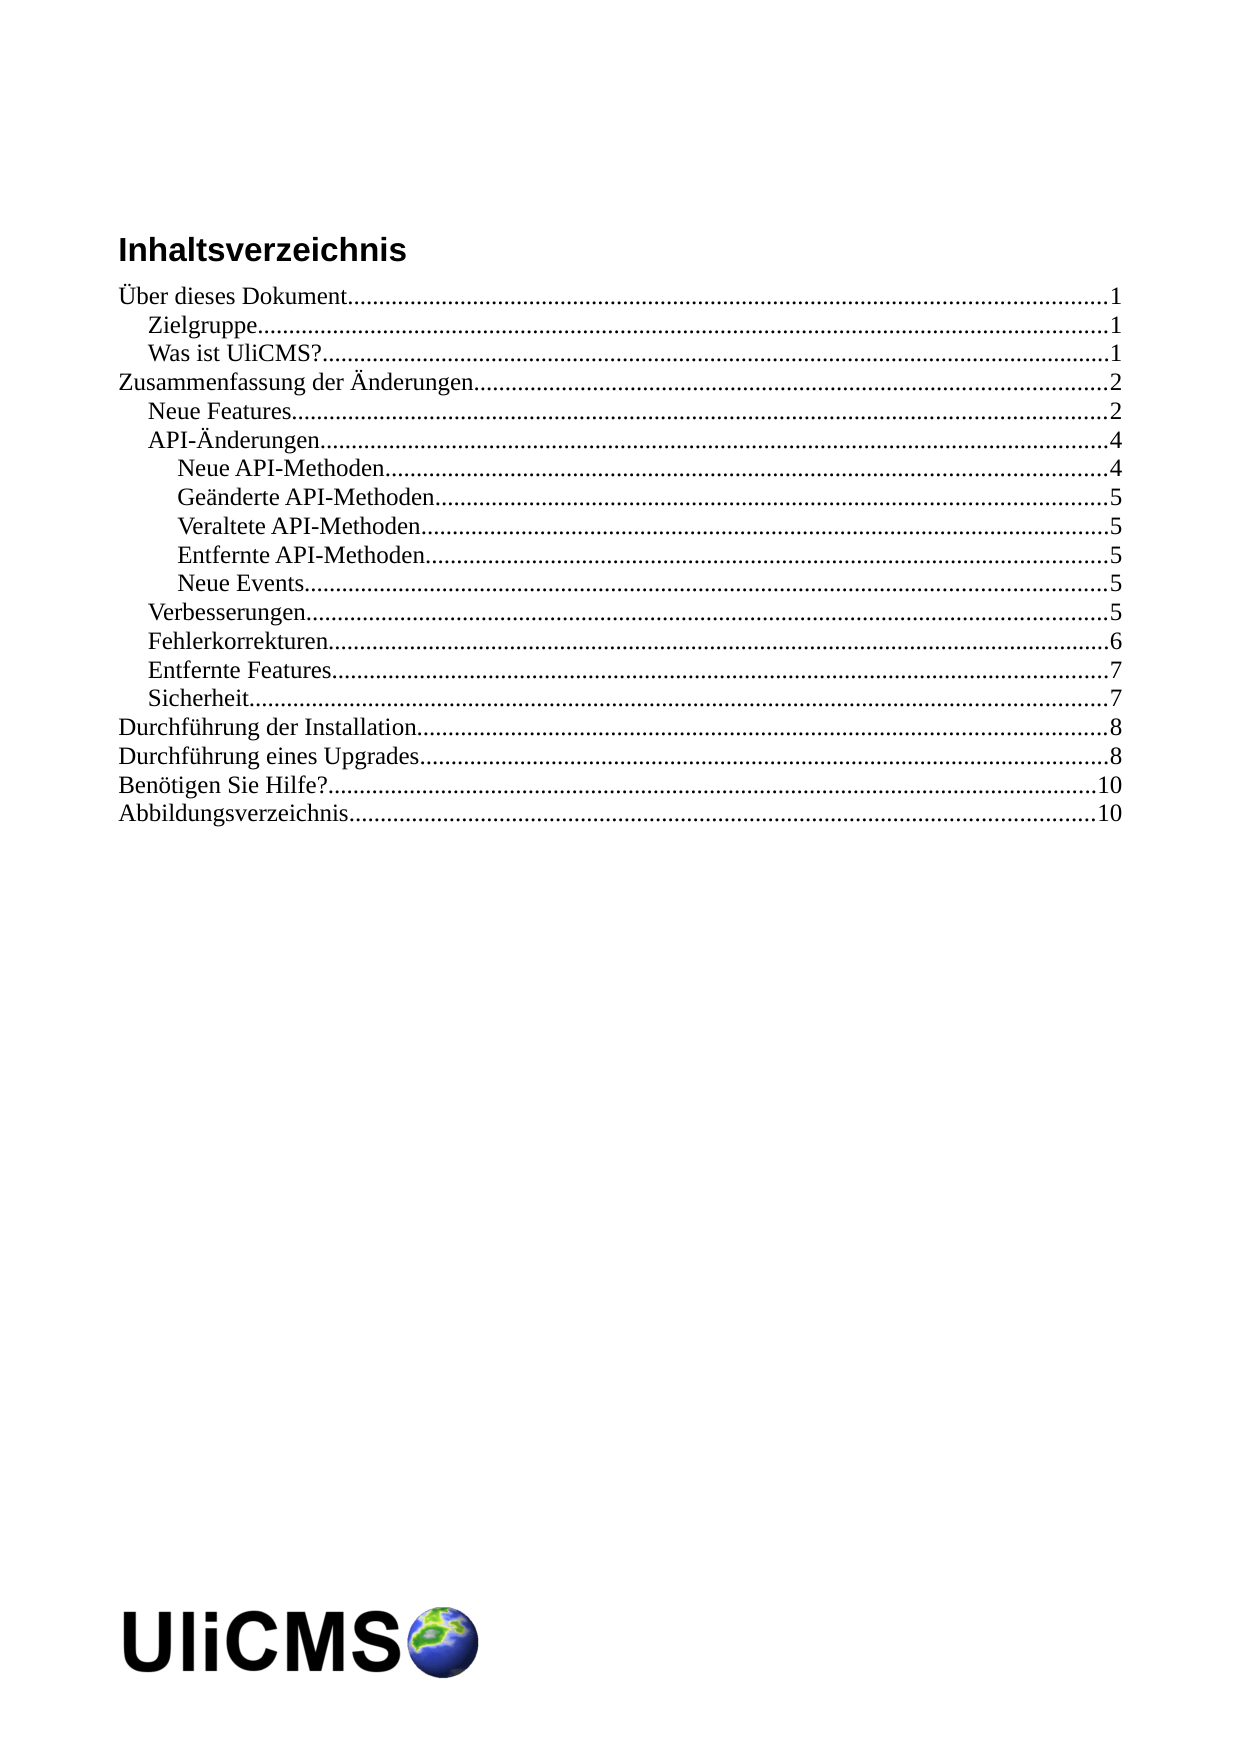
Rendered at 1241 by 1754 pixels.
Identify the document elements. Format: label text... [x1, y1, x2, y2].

text Durchführung der Installation 8 [118, 712, 1122, 741]
text Veraltete API-Methoden 5 [177, 511, 1122, 540]
text Benötigen Sie Hilfe? 10 [118, 770, 1122, 798]
text Zusammenfassung der Änderungen 2 [118, 367, 1122, 396]
subtitle Inhaltsverzeichnis [118, 230, 1122, 268]
text Durchführung eines Upgrades 8 [118, 741, 1122, 770]
picture [118, 1607, 479, 1681]
text Entfernte API-Methoden 5 [177, 540, 1122, 568]
text Über dieses Dokument 1 [118, 281, 1122, 310]
text Neue API-Methoden 4 [177, 453, 1122, 482]
text Verbesserungen 5 [148, 597, 1122, 626]
text Abbildungsverzeichnis 10 [118, 798, 1122, 827]
text Entfernte Features 7 [148, 655, 1122, 683]
text Was ist UliCMS? 1 [148, 338, 1122, 367]
text Neue Events 5 [177, 568, 1122, 597]
text Geänderte API-Methoden 5 [177, 482, 1122, 511]
text Zielgruppe 1 [148, 310, 1122, 338]
text API-Änderungen 4 [148, 425, 1122, 453]
text Sicherheit 7 [148, 683, 1122, 712]
text Neue Features 2 [148, 396, 1122, 425]
text Fehlerkorrekturen 6 [148, 626, 1122, 655]
